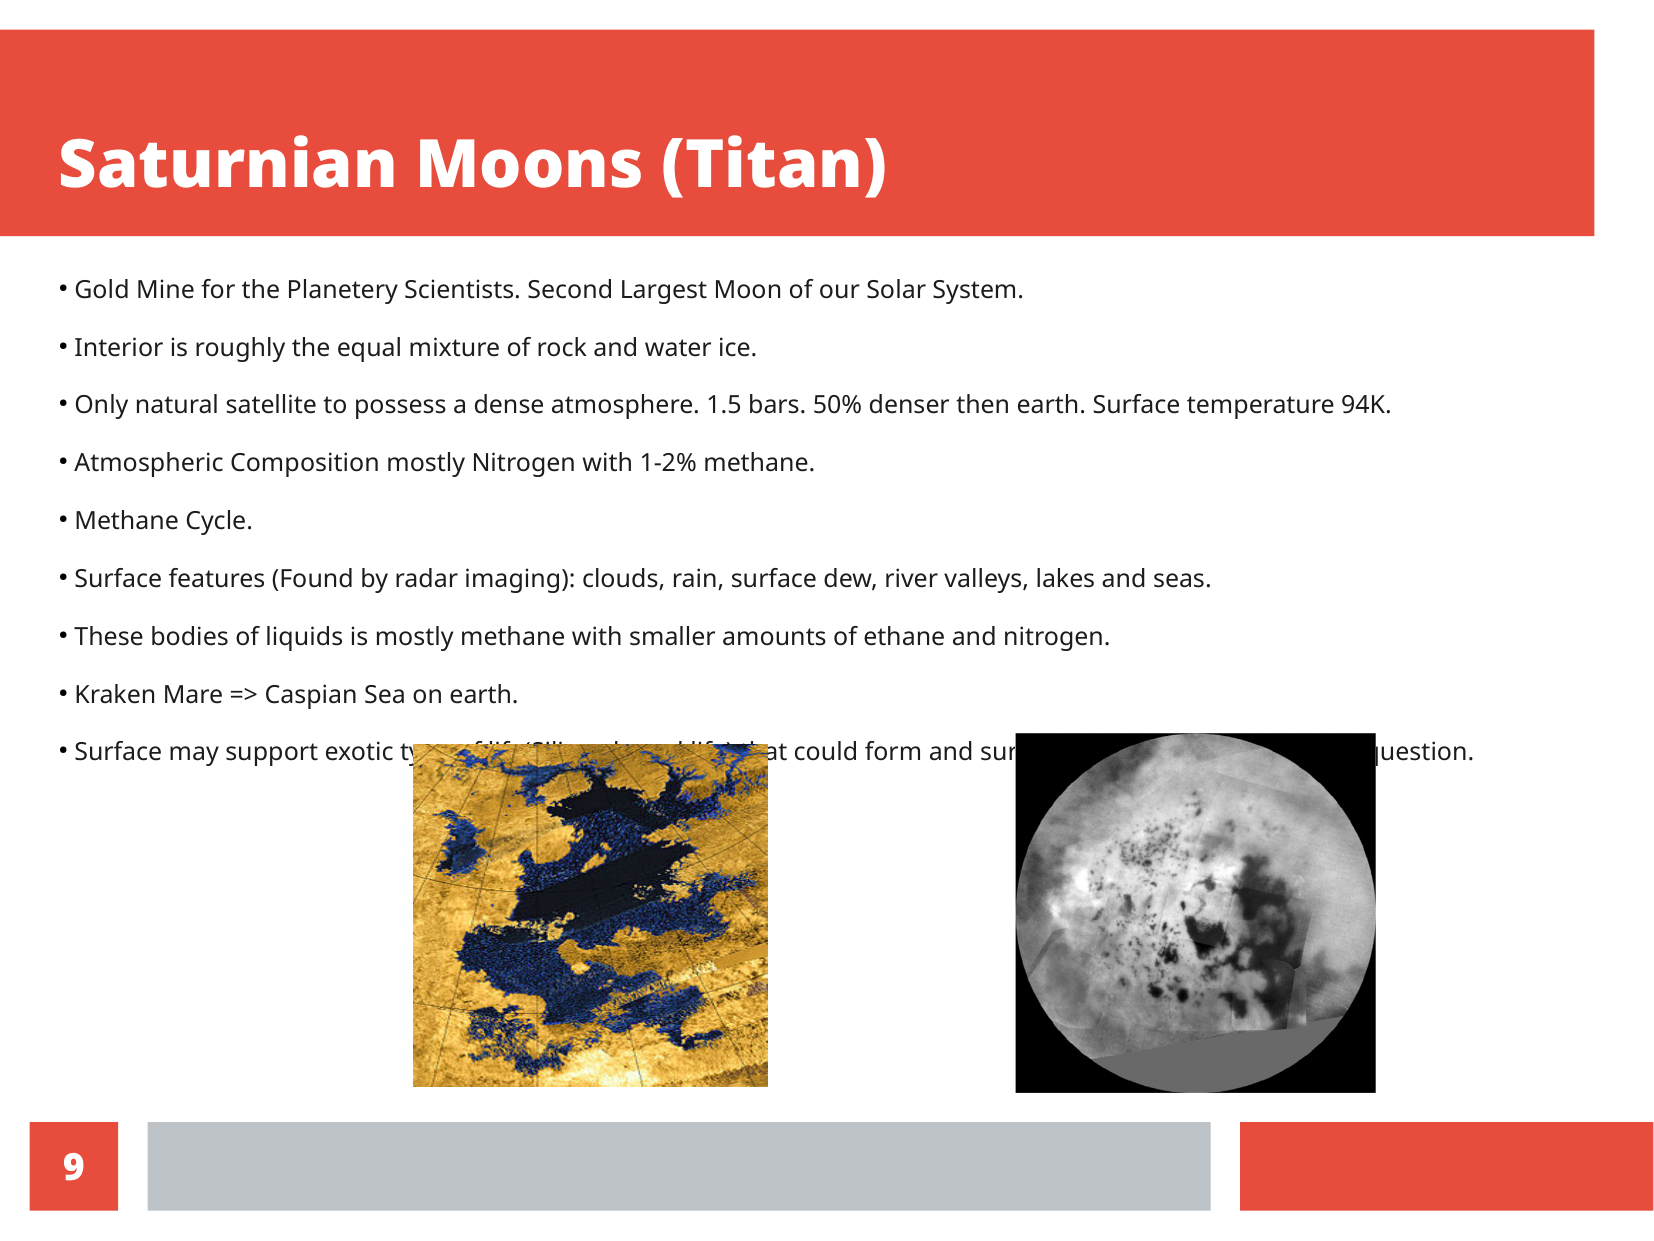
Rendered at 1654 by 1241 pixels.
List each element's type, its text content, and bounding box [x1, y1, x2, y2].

list Gold Mine for the Planetery Scientists. Second Largest Moon of our Solar System. Interior is roughly the equal mixture of rock and water ice. Only natural satellite to possess a dense atmosphere. 1.5 bars. 50% denser then earth. Surface temperature 94K. Atmospheric Composition mostly Nitrogen with 1-2% methane. Methane Cycle. Surface features (Found by radar imaging): clouds, rain, surface dew, river valleys, lakes and seas. These bodies of liquids is mostly methane with smaller amounts of ethane and nitrogen. Kraken Mare => Caspian Sea on earth. Surface may support exotic type of life(Silicon based life) that could form and survive in liquid methane? Open question. [59, 271, 1565, 1093]
picture [1015, 733, 1376, 1093]
title Saturnian Moons (Titan) [59, 59, 1595, 207]
picture [413, 744, 768, 1087]
